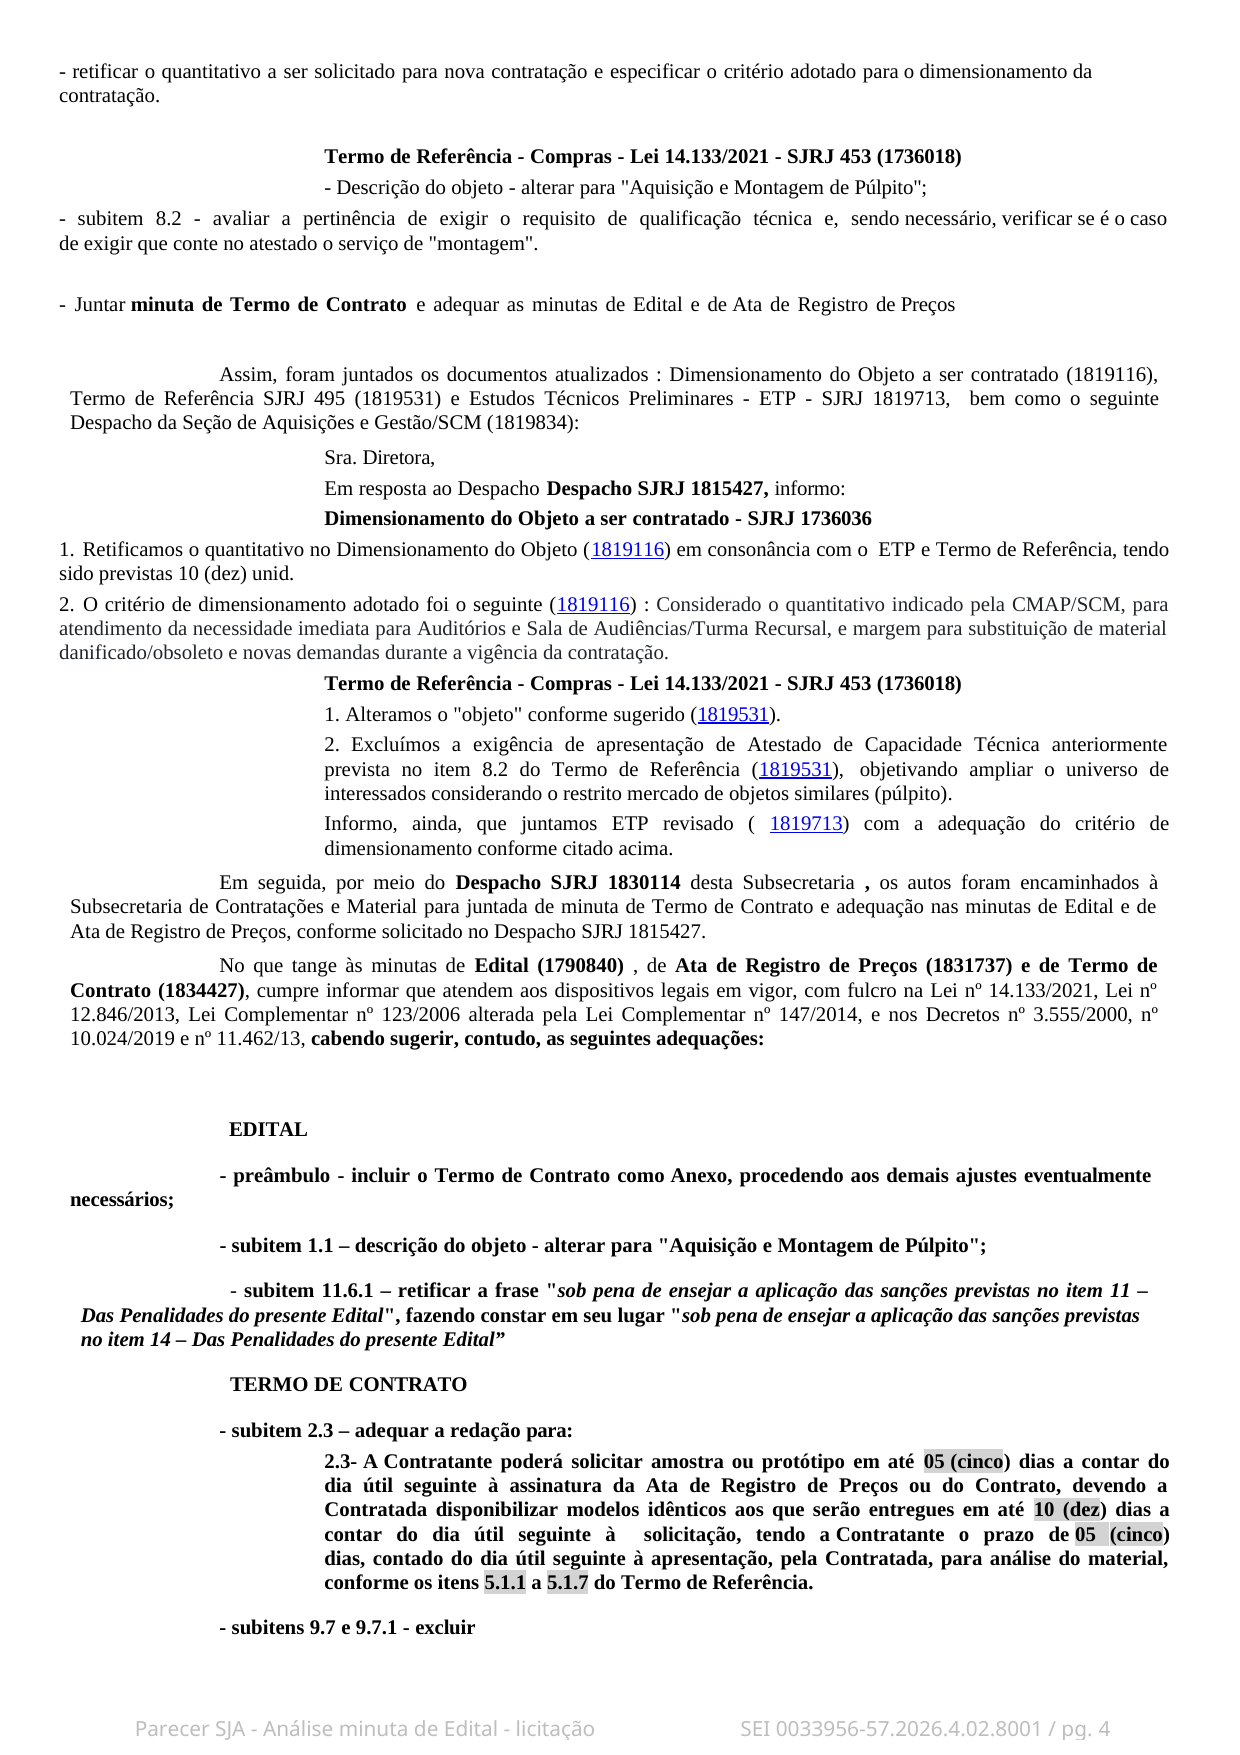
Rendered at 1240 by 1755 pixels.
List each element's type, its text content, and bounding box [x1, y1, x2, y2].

list subitem 8.2 - avaliar a pertinência de exigir o requisito de qualificação técnica e, sendo necessário, verificar se é o caso de exigir que conte no atestado o serviço de "montagem". [59, 206, 1169, 254]
list preâmbulo - incluir o Termo de Contrato como Anexo, procedendo aos demais ajustes eventualmente [219, 1163, 1181, 1187]
list Descrição do objeto - alterar para "Aquisição e Montagem de Púlpito"; [324, 175, 1181, 199]
text Sra. Diretora, [324, 444, 1181, 469]
list subitem 1.1 – descrição do objeto - alterar para "Aquisição e Montagem de Púlpito"; [219, 1233, 1181, 1257]
list subitem 11.6.1 – retificar a frase "sob pena de ensejar a aplicação das sanções previstas no item 11 – [230, 1278, 1181, 1302]
text Em resposta ao Despacho Despacho SJRJ 1815427, informo: [324, 475, 1181, 499]
text Termo de Referência - Compras - Lei 14.133/2021 - SJRJ 453 (1736018) [324, 144, 1181, 168]
list subitem 2.3 – adequar a redação para: [219, 1418, 1181, 1442]
list retificar o quantitativo a ser solicitado para nova contratação e especificar o critério adotado para o dimensionamento da contratação. [59, 59, 1169, 107]
list Juntar minuta de Termo de Contrato e adequar as minutas de Edital e de Ata de Registro de Preços [59, 292, 1168, 316]
text Assim, foram juntados os documentos atualizados : Dimensionamento do Objeto a ser contratado (1819116), Termo de Referência SJRJ 495 (1819531) e Estudos Técnicos Preliminares - ETP - SJRJ 1819713, bem como o seguinte Despacho da Seção de Aquisições e Gestão/SCM (1819834): [70, 361, 1159, 434]
list Alteramos o "objeto" conforme sugerido (1819531). [324, 701, 1181, 726]
subtitle EDITAL [229, 1117, 1181, 1141]
list O critério de dimensionamento adotado foi o seguinte (1819116) : Considerado o quantitativo indicado pela CMAP/SCM, para atendimento da necessidade imediata para Auditórios e Sala de Audiências/Turma Recursal, e margem para substituição de material danificado/obsoleto e novas demandas durante a vigência da contratação. [59, 592, 1169, 664]
text Termo de Referência - Compras - Lei 14.133/2021 - SJRJ 453 (1736018) [324, 671, 1181, 695]
text Das Penalidades do presente Edital", fazendo constar em seu lugar "sob pena de ensejar a aplicação das sanções previstas no item 14 – Das Penalidades do presente Edital” [81, 1303, 1155, 1351]
list subitens 9.7 e 9.7.1 - excluir [219, 1615, 1181, 1639]
text Informo, ainda, que juntamos ETP revisado ( 1819713) com a adequação do critério de dimensionamento conforme citado acima. [324, 811, 1169, 859]
text Em seguida, por meio do Despacho SJRJ 1830114 desta Subsecretaria , os autos foram encaminhados à Subsecretaria de Contratações e Material para juntada de minuta de Termo de Contrato e adequação nas minutas de Edital e de Ata de Registro de Preços, conforme solicitado no Despacho SJRJ 1815427. [70, 870, 1159, 943]
subtitle TERMO DE CONTRATO [230, 1372, 1181, 1396]
text 2.3- A Contratante poderá solicitar amostra ou protótipo em até 05 (cinco) dias a contar do dia útil seguinte à assinatura da Ata de Registro de Preços ou do Contrato, devendo a Contratada disponibilizar modelos idênticos aos que serão entregues em até 10 (dez) dias a contar do dia útil seguinte à solicitação, tendo a Contratante o prazo de 05 (cinco) dias, contado do dia útil seguinte à apresentação, pela Contratada, para análise do material, conforme os itens 5.1.1 a 5.1.7 do Termo de Referência. [324, 1449, 1170, 1594]
text necessários; [70, 1187, 182, 1211]
text Dimensionamento do Objeto a ser contratado - SJRJ 1736036 [324, 506, 1181, 530]
list Retificamos o quantitativo no Dimensionamento do Objeto (1819116) em consonância com o ETP e Termo de Referência, tendo sido previstas 10 (dez) unid. [59, 537, 1170, 585]
text No que tange às minutas de Edital (1790840) , de Ata de Registro de Preços (1831737) e de Termo de Contrato (1834427), cumpre informar que atendem aos dispositivos legais em vigor, com fulcro na Lei nº 14.133/2021, Lei nº 12.846/2013, Lei Complementar nº 123/2006 alterada pela Lei Complementar nº 147/2014, e nos Decretos nº 3.555/2000, nº 10.024/2019 e nº 11.462/13, cabendo sugerir, contudo, as seguintes adequações: [70, 953, 1159, 1050]
list Excluímos a exigência de apresentação de Atestado de Capacidade Técnica anteriormente prevista no item 8.2 do Termo de Referência (1819531), objetivando ampliar o universo de interessados considerando o restrito mercado de objetos similares (púlpito). [324, 732, 1169, 805]
